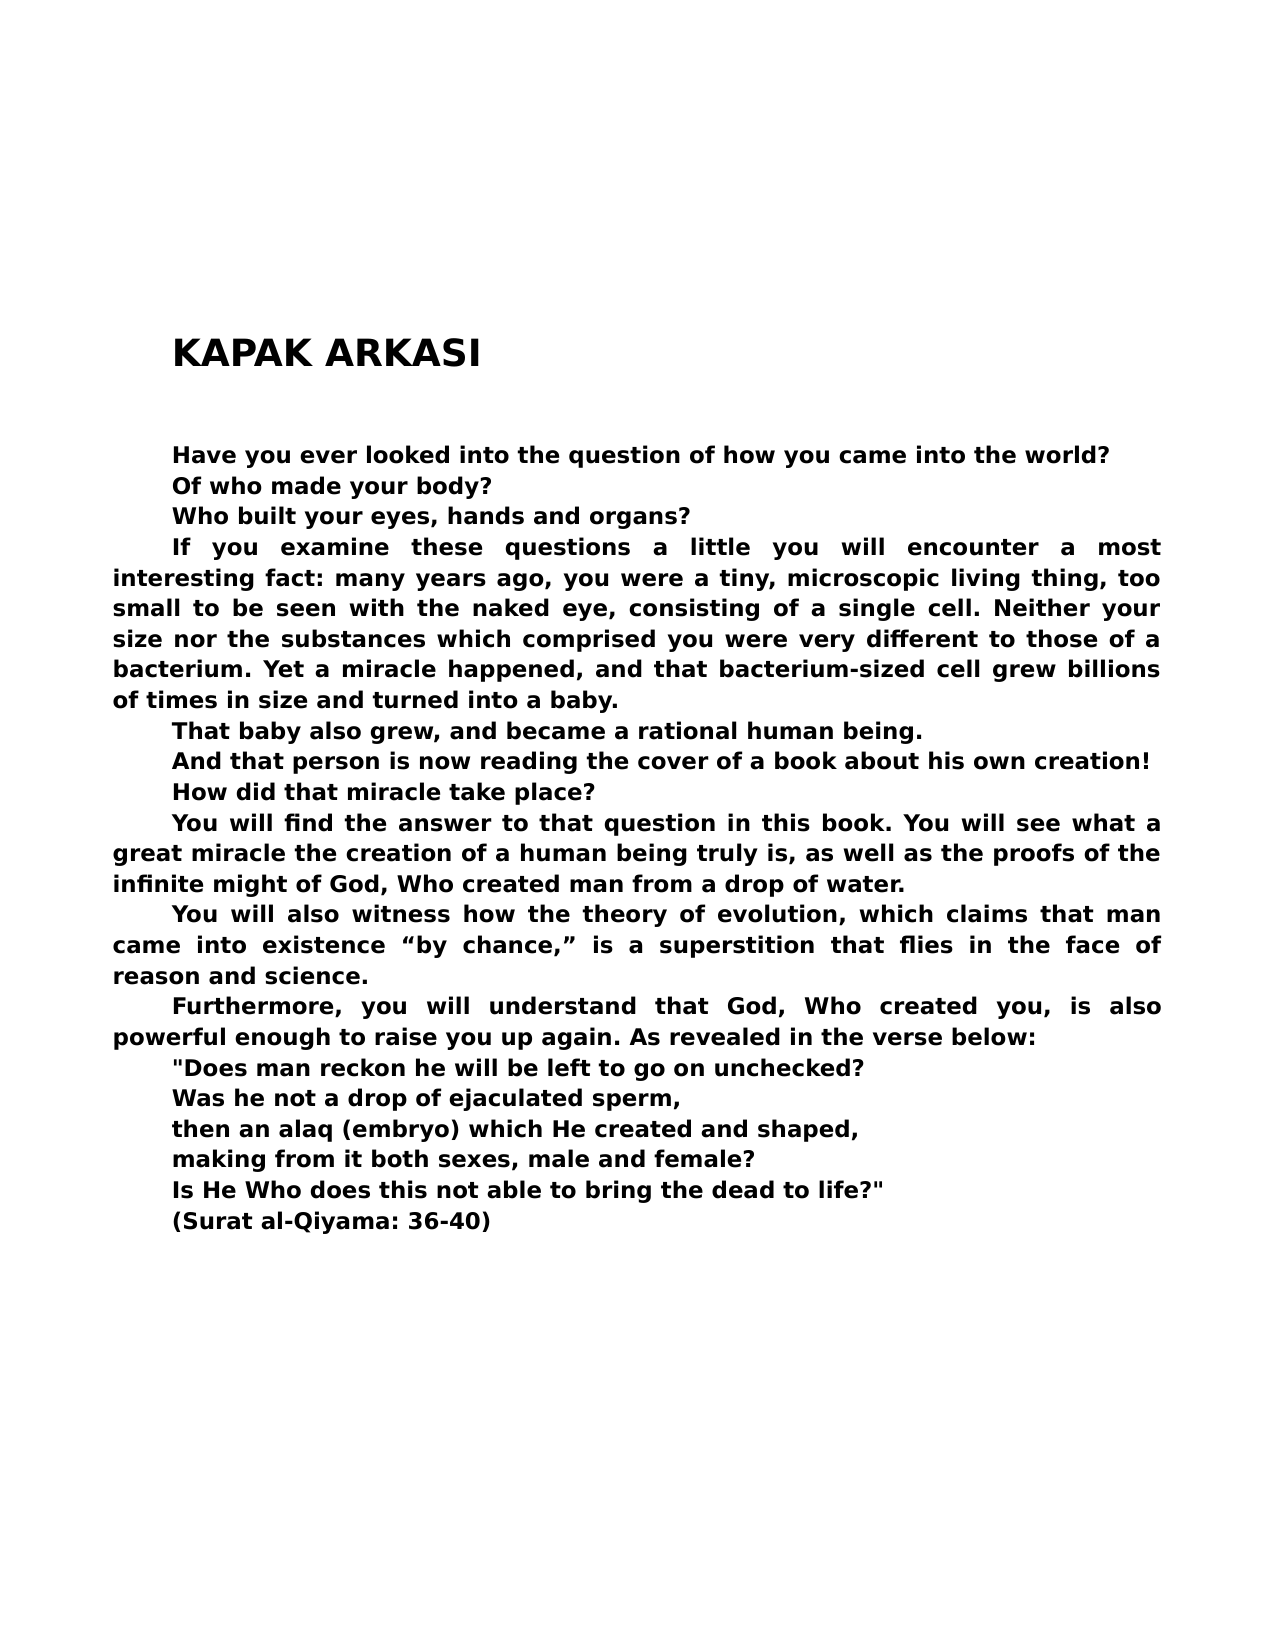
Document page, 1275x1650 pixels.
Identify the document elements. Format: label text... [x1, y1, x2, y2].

text Furthermore, you will understand that God, Who created you, is also powerful enough to raise you up again. As revealed in the verse below: [112, 993, 1162, 1051]
text Who built your eyes, hands and organs? [112, 503, 1162, 530]
text (Surat al-Qiyama: 36-40) [112, 1208, 1162, 1234]
text Is He Who does this not able to bring the dead to life?" [112, 1177, 1162, 1204]
text That baby also grew, and became a rational human being. [112, 718, 1162, 744]
text "Does man reckon he will be left to go on unchecked? [112, 1055, 1162, 1081]
text How did that miracle take place? [112, 779, 1162, 806]
text Of who made your body? [112, 473, 1162, 499]
text then an alaq (embryo) which He created and shaped, [112, 1116, 1162, 1143]
text Have you ever looked into the question of how you came into the world? [112, 442, 1162, 469]
text If you examine these questions a little you will encounter a most interesting fact: many years ago, you were a tiny, microscopic living thing, too small to be seen with the naked eye, consisting of a single cell. Neither your size nor the substances which comprised you were very different to those of a bacterium. Yet a miracle happened, and that bacterium-sized cell grew billions of times in size and turned into a baby. [112, 534, 1162, 714]
text making from it both sexes, male and female? [112, 1147, 1162, 1173]
text KAPAK ARKASI [112, 332, 1145, 376]
text You will find the answer to that question in this book. You will see what a great miracle the creation of a human being truly is, as well as the proofs of the infinite might of God, Who created man from a drop of water. [112, 810, 1162, 898]
text Was he not a drop of ejaculated sperm, [112, 1085, 1162, 1112]
text And that person is now reading the cover of a book about his own creation! [112, 748, 1162, 775]
text You will also witness how the theory of evolution, which claims that man came into existence “by chance,” is a superstition that flies in the face of reason and science. [112, 902, 1162, 989]
